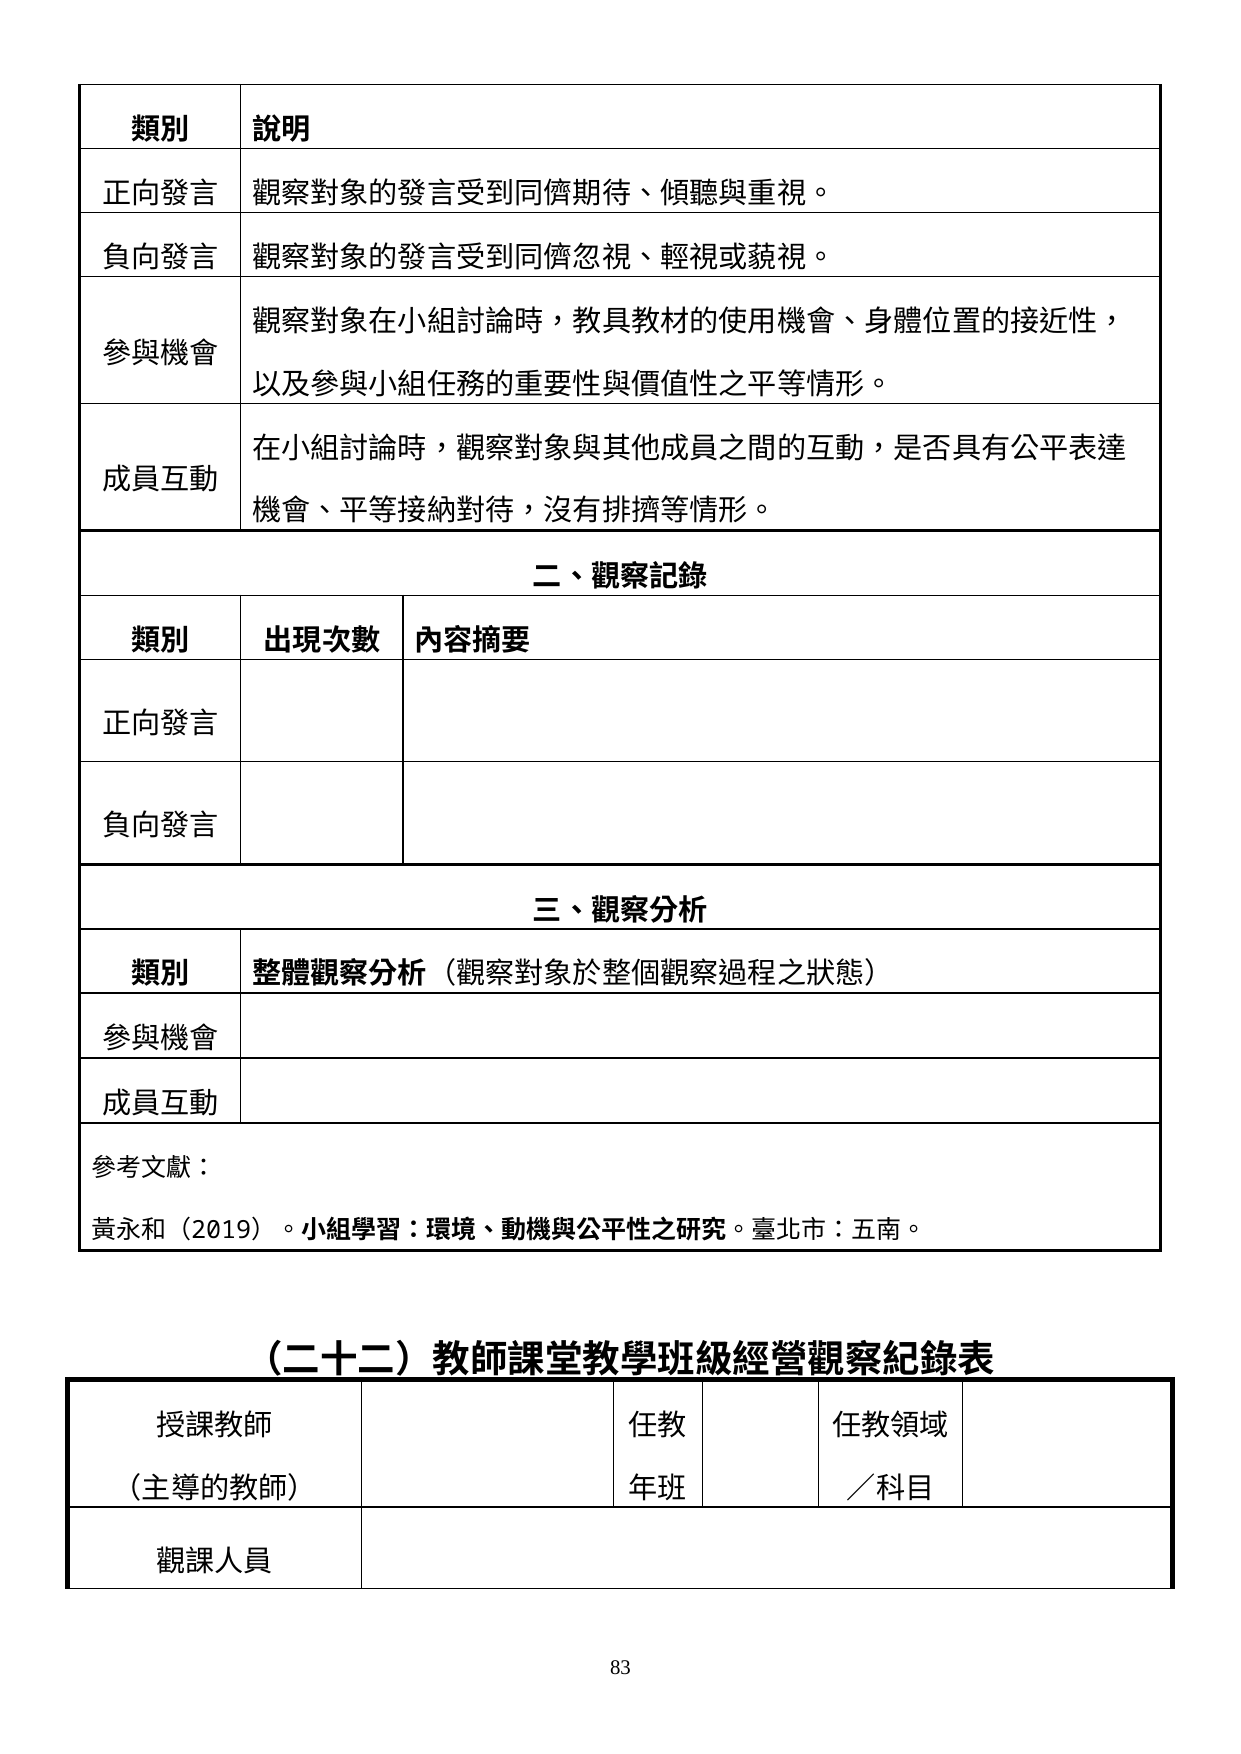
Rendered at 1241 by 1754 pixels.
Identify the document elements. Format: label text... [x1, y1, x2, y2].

table_cell 類別 [81, 85, 240, 148]
table_cell 成員互動 [81, 1059, 240, 1122]
table_cell 類別 [81, 596, 240, 659]
table_header 任教領域∕科目 [819, 1382, 962, 1506]
table_header [362, 1382, 613, 1506]
table_cell [404, 660, 1159, 761]
table_cell 觀察對象在小組討論時，教具教材的使用機會、身體位置的接近性，以及參與小組任務的重要性與價值性之平等情形。 [241, 277, 1159, 402]
table_cell [241, 660, 402, 761]
table_cell 觀察對象的發言受到同儕忽視、輕視或藐視。 [241, 213, 1159, 276]
table_cell 說明 [241, 85, 1159, 148]
table_cell [241, 762, 402, 862]
table_cell 負向發言 [81, 213, 240, 276]
table_cell 整體觀察分析（觀察對象於整個觀察過程之狀態） [241, 930, 1159, 992]
table_cell 出現次數 [241, 596, 402, 659]
table_cell [241, 1059, 1159, 1122]
table_cell [404, 762, 1159, 862]
table_cell 類別 [81, 930, 240, 992]
table_header 任教年班 [614, 1382, 702, 1506]
table_header 授課教師 （主導的教師） [70, 1382, 361, 1506]
table_cell [362, 1508, 1170, 1588]
table_header [703, 1382, 818, 1506]
table_cell 觀課人員 [70, 1508, 361, 1588]
table_cell 參與機會 [81, 994, 240, 1057]
table_cell 成員互動 [81, 404, 240, 529]
table_cell 負向發言 [81, 762, 240, 862]
table_cell 參考文獻： 黃永和（2019）。小組學習：環境、動機與公平性之研究。臺北市：五南。 [81, 1124, 1159, 1249]
table_cell 正向發言 [81, 660, 240, 761]
text （二十二）教師課堂教學班級經營觀察紀錄表 [75, 1314, 1165, 1377]
table_cell 在小組討論時，觀察對象與其他成員之間的互動，是否具有公平表達機會、平等接納對待，沒有排擠等情形。 [241, 404, 1159, 529]
table_header [963, 1382, 1170, 1506]
table_cell 參與機會 [81, 277, 240, 402]
table_cell 三、觀察分析 [81, 866, 1159, 928]
table_cell 內容摘要 [404, 596, 1159, 659]
table_cell 正向發言 [81, 149, 240, 212]
table_cell 觀察對象的發言受到同儕期待、傾聽與重視。 [241, 149, 1159, 212]
table_cell [241, 994, 1159, 1057]
table_cell 二、觀察記錄 [81, 532, 1159, 594]
